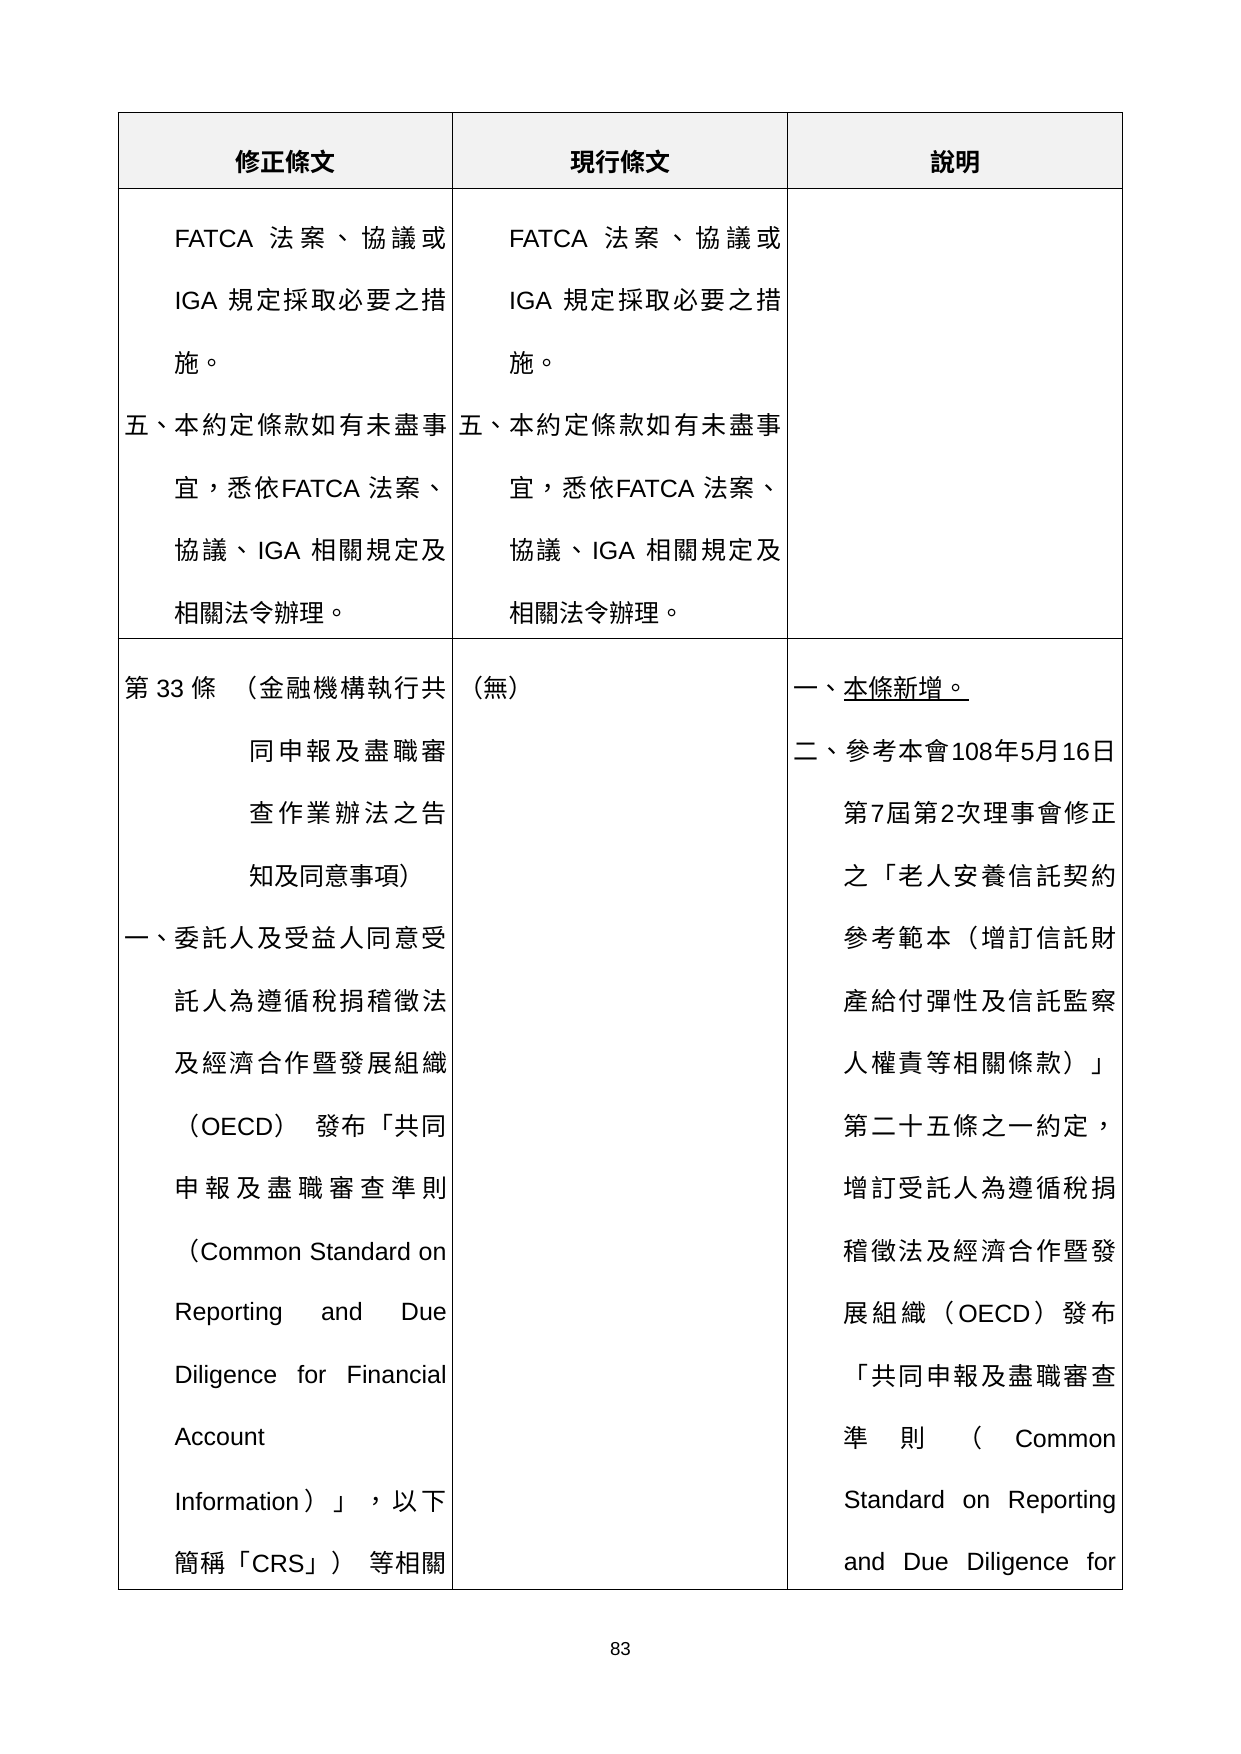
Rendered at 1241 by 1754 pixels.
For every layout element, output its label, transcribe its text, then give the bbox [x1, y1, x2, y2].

table_cell 一、 本條新增。 二、參考本會108年5月16日第7屆第2次理事會修正之「老人安養信託契約參考範本（增訂信託財產給付彈性及信託監察人權責等相關條款）」第二十五條之一約定，增訂受託人為遵循稅捐稽徵法及經濟合作暨發展組織（OECD）發布「共同申報及盡職審查準則（Common Standard on Reporting and Due Diligence for [788, 639, 1122, 1588]
table_cell [788, 189, 1122, 638]
table_header 修正條文 [119, 113, 452, 188]
table_cell FATCA 法案、協議或IGA 規定採取必要之措施。 五、 本約定條款如有未盡事宜，悉依FATCA 法案、協議、IGA 相關規定及相關法令辦理。 [453, 189, 787, 638]
table_cell FATCA 法案、協議或IGA 規定採取必要之措施。 五、 本約定條款如有未盡事宜，悉依FATCA 法案、協議、IGA 相關規定及相關法令辦理。 [119, 189, 452, 638]
table_header 現行條文 [453, 113, 787, 188]
table_header 說明 [788, 113, 1122, 188]
table_cell 第33條 （金融機構執行共同申報及盡職審查作業辦法之告知及同意事項） 一、 委託人及受益人同意受託人為遵循稅捐稽徵法及經濟合作暨發展組織（OECD） 發布「共同申報及盡職審查準則（Common Standard on Reporting and Due Diligence for Financial Account Information）」，以下簡稱「CRS」） 等相關 [119, 639, 452, 1588]
table_cell （無） [453, 639, 787, 1588]
